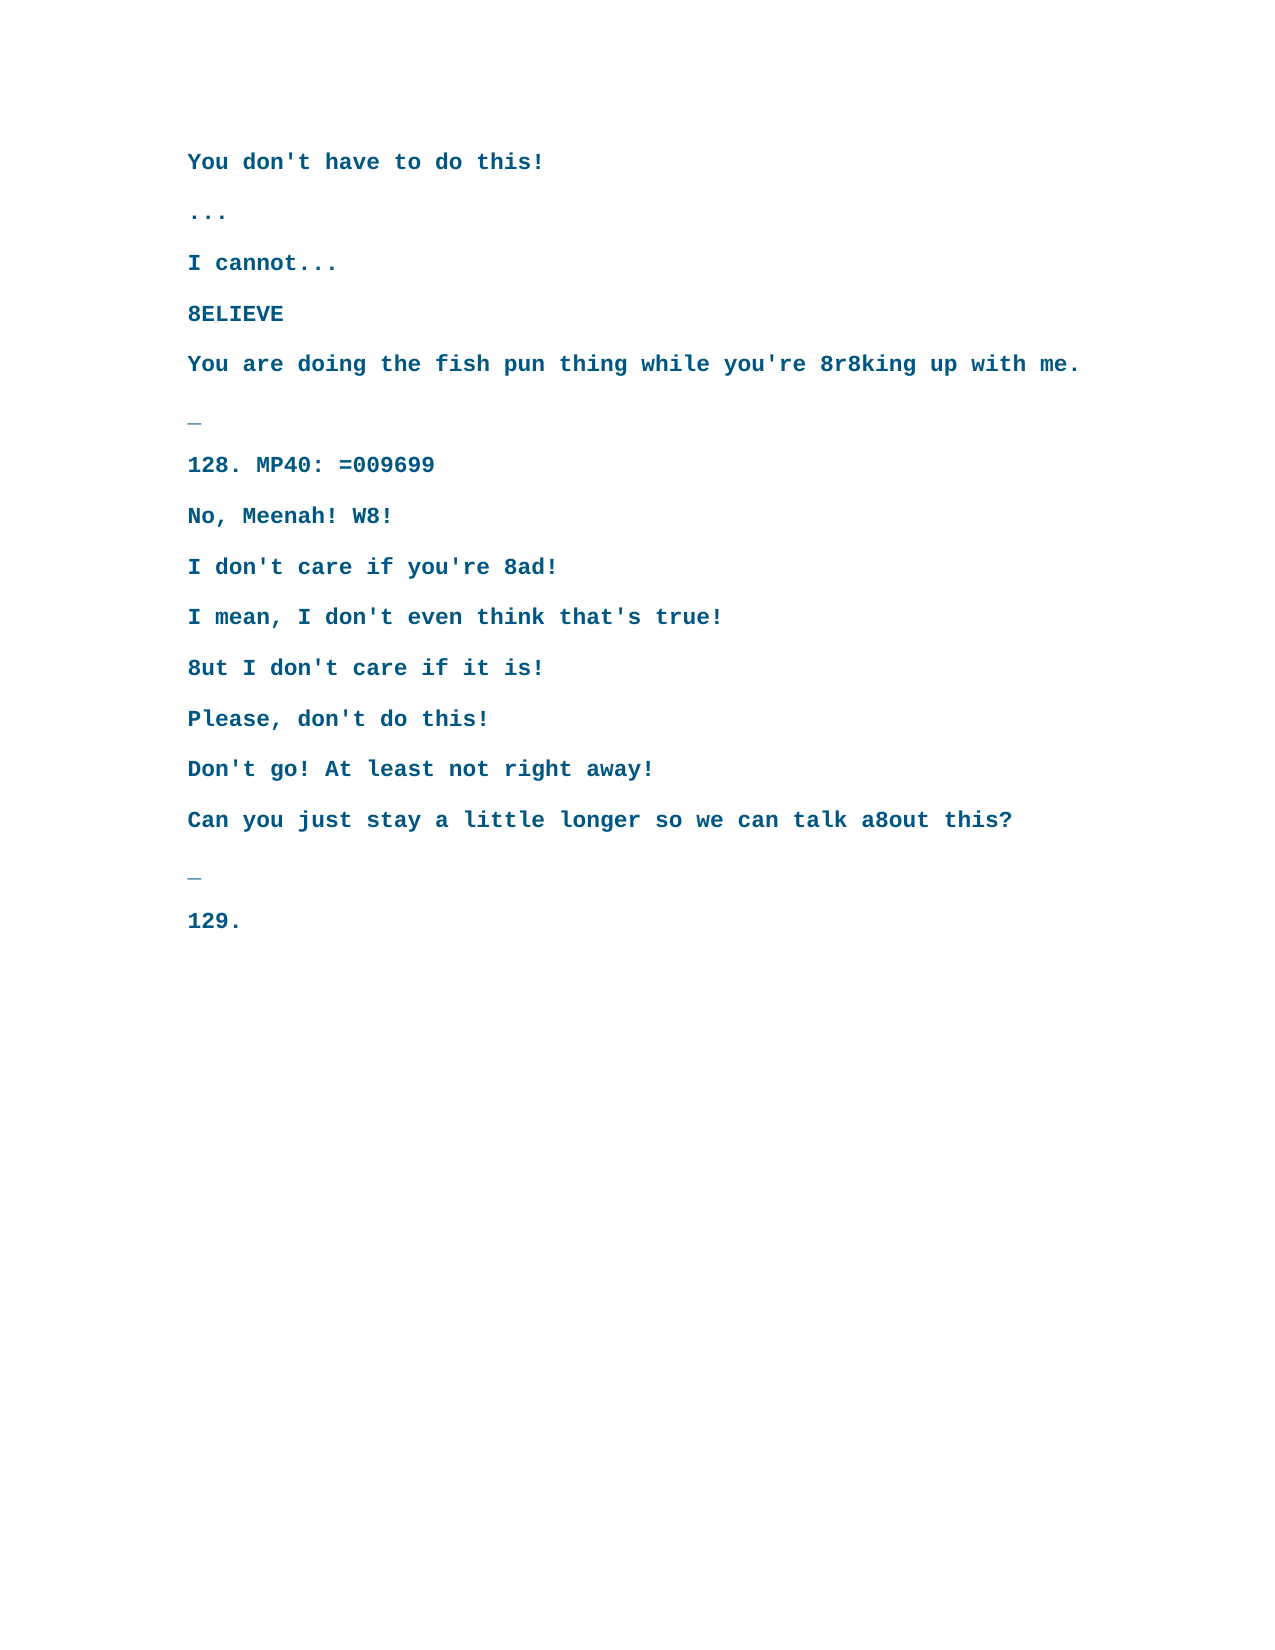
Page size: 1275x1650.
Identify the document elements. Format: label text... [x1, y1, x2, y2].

text Can you just stay a little longer so we can talk a8out this? [187, 808, 1087, 834]
text You are doing the fish pun thing while you're 8r8king up with me. [187, 352, 1087, 378]
text I cannot... [187, 251, 1087, 277]
text Please, don't do this! [187, 707, 1087, 733]
text Don't go! At least not right away! [187, 757, 1087, 783]
text No, Meenah! W8! [187, 504, 1087, 530]
text ... [187, 201, 1087, 227]
text 129. [187, 909, 1087, 935]
text I don't care if you're 8ad! [187, 555, 1087, 581]
text _ [187, 859, 1087, 885]
text 8ut I don't care if it is! [187, 656, 1087, 682]
text 128. MP40: =009699 [187, 454, 1087, 480]
text 8ELIEVE [187, 302, 1087, 328]
text I mean, I don't even think that's true! [187, 606, 1087, 632]
text You don't have to do this! [187, 150, 1087, 176]
text _ [187, 403, 1087, 429]
